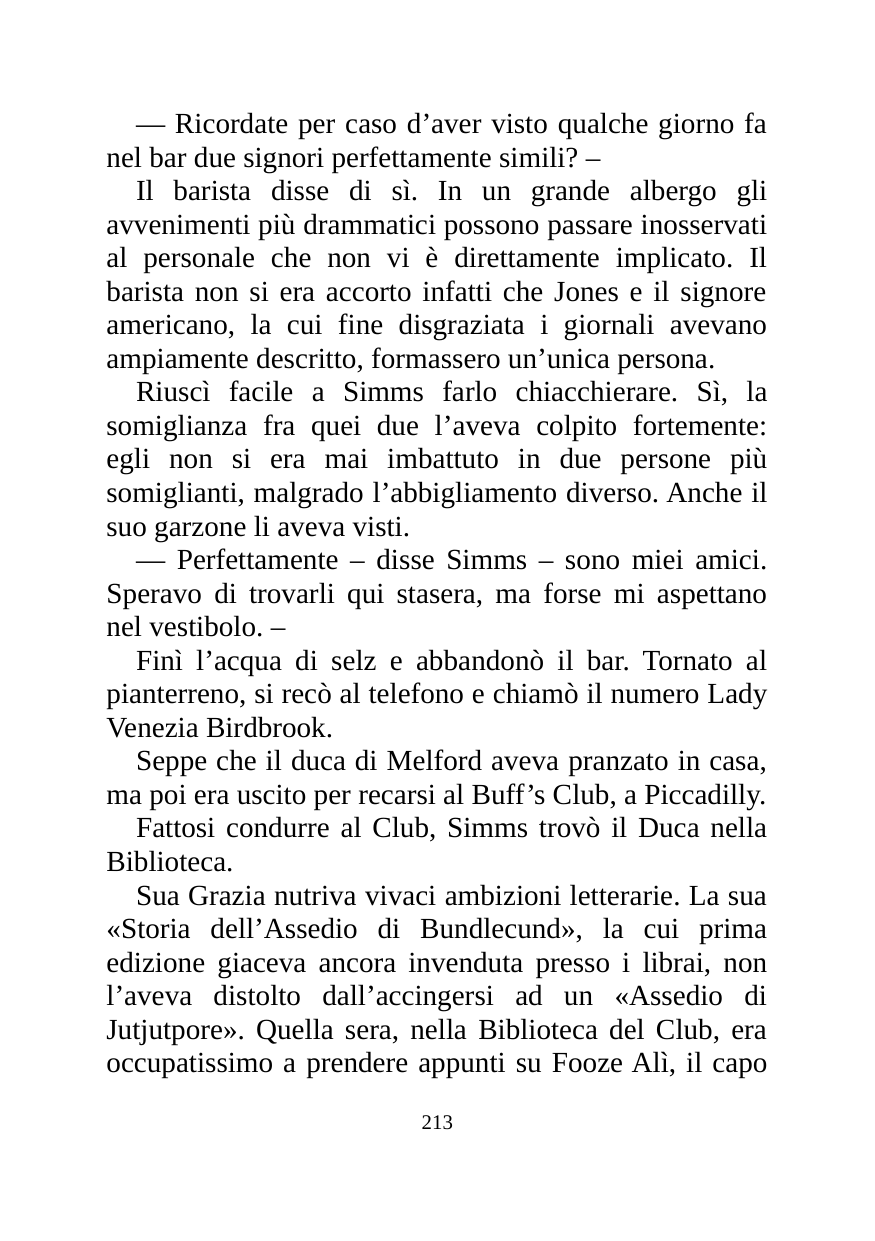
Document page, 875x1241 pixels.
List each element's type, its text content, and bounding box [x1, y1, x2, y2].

text Riuscì facile a Simms farlo chiacchierare. Sì, la somiglianza fra quei due l’aveva colpito fortemente: egli non si era mai imbattuto in due persone più somiglianti, malgrado l’abbigliamento diverso. Anche il suo garzone li aveva visti. [106, 374, 768, 542]
text Sua Grazia nutriva vivaci ambizioni letterarie. La sua «Storia dell’Assedio di Bundlecund», la cui prima edizione giaceva ancora invenduta presso i librai, non l’aveva distolto dall’accingersi ad un «Assedio di Jutjutpore». Quella sera, nella Biblioteca del Club, era occupatissimo a prendere appunti su Fooze Alì, il capo [106, 878, 768, 1079]
text — Ricordate per caso d’aver visto qualche giorno fa nel bar due signori perfettamente simili? – [106, 106, 768, 173]
text Seppe che il duca di Melford aveva pranzato in casa, ma poi era uscito per recarsi al Buff’s Club, a Piccadilly. [106, 743, 768, 811]
text Fattosi condurre al Club, Simms trovò il Duca nella Biblioteca. [106, 811, 768, 878]
text Finì l’acqua di selz e abbandonò il bar. Tornato al pianterreno, si recò al telefono e chiamò il numero Lady Venezia Birdbrook. [106, 643, 768, 743]
text — Perfettamente – disse Simms – sono miei amici. Speravo di trovarli qui stasera, ma forse mi aspettano nel vestibolo. – [106, 542, 768, 643]
text Il barista disse di sì. In un grande albergo gli avvenimenti più drammatici possono passare inosservati al personale che non vi è direttamente implicato. Il barista non si era accorto infatti che Jones e il signore americano, la cui fine disgraziata i giornali avevano ampiamente descritto, formassero un’unica persona. [106, 173, 768, 374]
